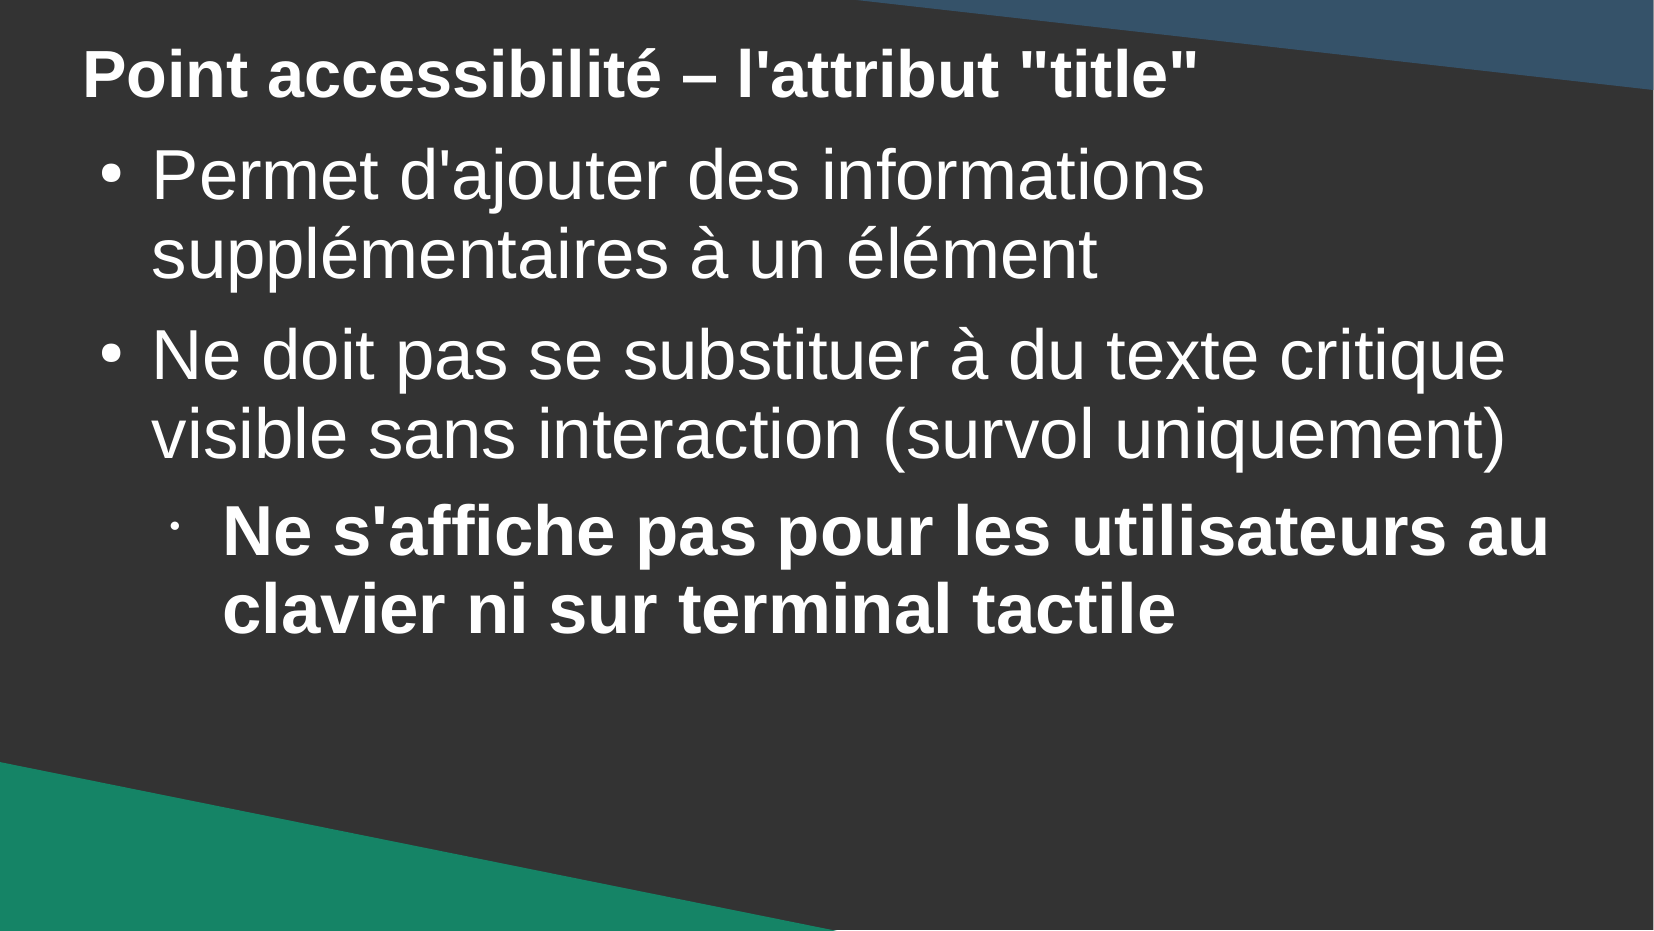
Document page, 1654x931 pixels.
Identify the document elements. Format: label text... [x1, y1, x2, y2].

text_box [856, 0, 1654, 91]
list Permet d'ajouter des informations supplémentaires à un élément Ne doit pas se substituer à du texte critique visible sans interaction (survol uniquement) Ne s'affiche pas pour les utilisateurs au clavier ni sur terminal tactile [80, 135, 1605, 780]
title Point accessibilité – l'attribut "title" [82, 37, 1571, 122]
text_box [0, 762, 838, 931]
